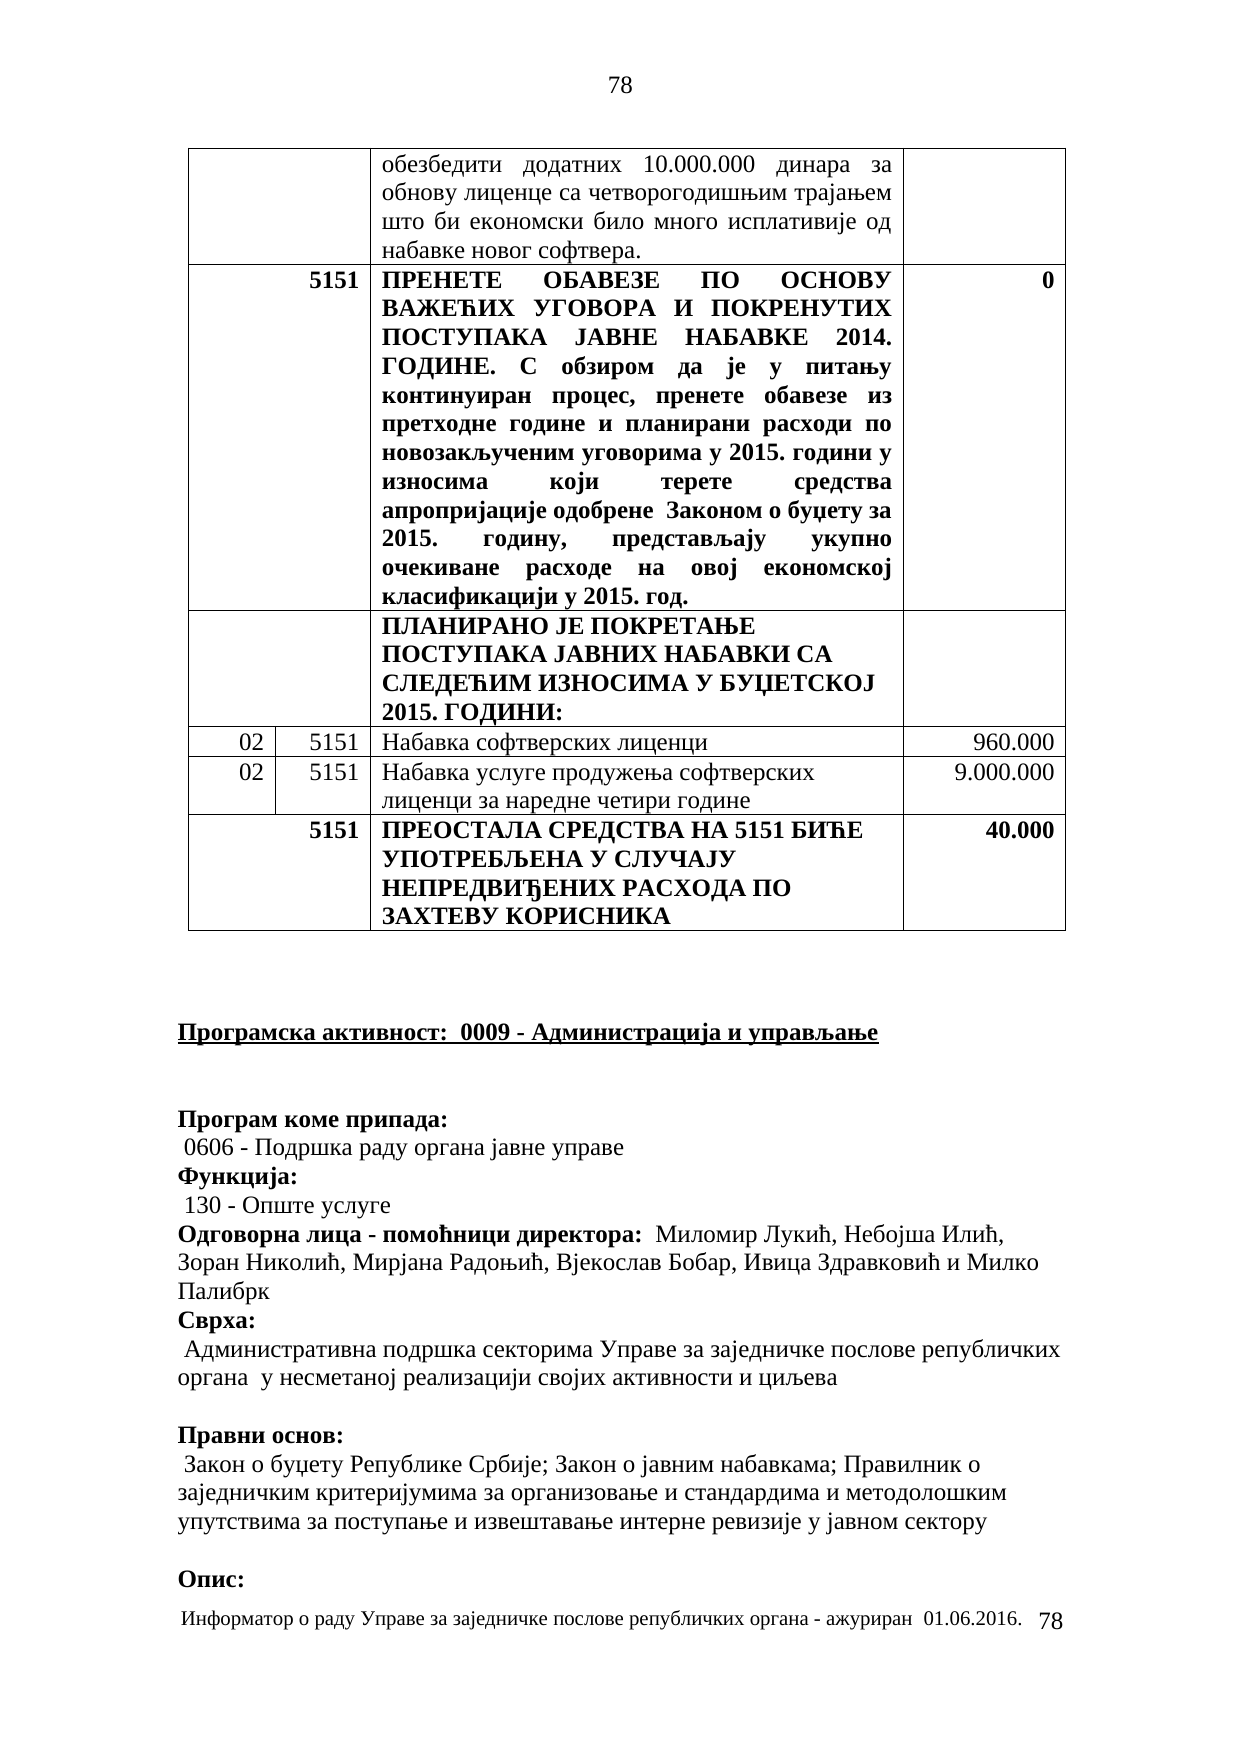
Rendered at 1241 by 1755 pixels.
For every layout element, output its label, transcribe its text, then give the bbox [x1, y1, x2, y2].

table_cell 960.000 [904, 727, 1065, 756]
table_cell [189, 611, 370, 726]
text Административна подршка секторима Управе за заједничке послове републичких органа у несметаној реализацији својих активности и циљева [177, 1334, 1063, 1391]
table_cell ПРЕОСТАЛА СРЕДСТВА НА 5151 БИЋЕ УПОТРЕБЉЕНА У СЛУЧАЈУ НЕПРЕДВИЂЕНИХ РАСХОДА ПО ЗАХТЕВУ КОРИСНИКА [371, 815, 903, 930]
table_cell 02 [189, 727, 275, 756]
table_cell ПЛАНИРАНО ЈЕ ПОКРЕТАЊЕ ПОСТУПАКА ЈАВНИХ НАБАВКИ СА СЛЕДЕЋИМ ИЗНОСИМА У БУЏЕТСКОЈ 2015. ГОДИНИ: [371, 611, 903, 726]
table_cell 9.000.000 [904, 757, 1065, 814]
text Програмска активност: 0009 - Администрација и управљање [177, 989, 1063, 1046]
text 0606 - Подршка раду органа јавне управе Функција: [177, 1132, 1063, 1190]
table_cell 0 [904, 265, 1065, 610]
table_cell 40.000 [904, 815, 1065, 930]
text Закон о буџету Републике Србије; Закон о јавним набавкама; Правилник о заједничким критеријумима за организовање и стандардима и методолошким упутствима за поступање и извештавање интерне ревизије у јавном сектору [177, 1449, 1063, 1535]
text 130 - Опште услуге Одговорна лица - помоћници директора: Миломир Лукић, Небојша Илић, Зоран Николић, Мирјана Радоњић, Вјекослав Бобар, Ивица Здравковић и Милко Палибрк Сврха: [177, 1190, 1063, 1334]
table_cell 02 [189, 757, 275, 814]
text Правни основ: [177, 1391, 1063, 1449]
table_cell [904, 149, 1065, 264]
table_cell обезбедити додатних 10.000.000 динара за обнову лиценце са четворогодишњим трајањем што би економски било много исплативије од набавке новог софтвера. [371, 149, 903, 264]
table_cell 5151 [276, 727, 370, 756]
text Програм коме припада: [177, 1075, 1063, 1132]
table_cell Набавка софтверских лиценци [371, 727, 903, 756]
table_cell 5151 [276, 757, 370, 814]
table_cell [189, 149, 370, 264]
table_cell 5151 [189, 265, 370, 610]
text Опис: [177, 1535, 1063, 1592]
table_cell ПРЕНЕТЕ ОБАВЕЗЕ ПО ОСНОВУ ВАЖЕЋИХ УГОВОРА И ПОКРЕНУТИХ ПОСТУПАКА ЈАВНЕ НАБАВКЕ 2014. ГОДИНЕ. С обзиром да је у питању континуиран процес, пренете обавезе из претходне године и планирани расходи по новозакљученим уговорима у 2015. години у износима који терете средства апропријације одобрене Законом о буџету за 2015. годину, представљају укупно очекиване расходе на овој економској класификацији у 2015. год. [371, 265, 903, 610]
table_cell [904, 611, 1065, 726]
table_cell Набавка услуге продужења софтверских лиценци за наредне четири године [371, 757, 903, 814]
table_cell 5151 [189, 815, 370, 930]
